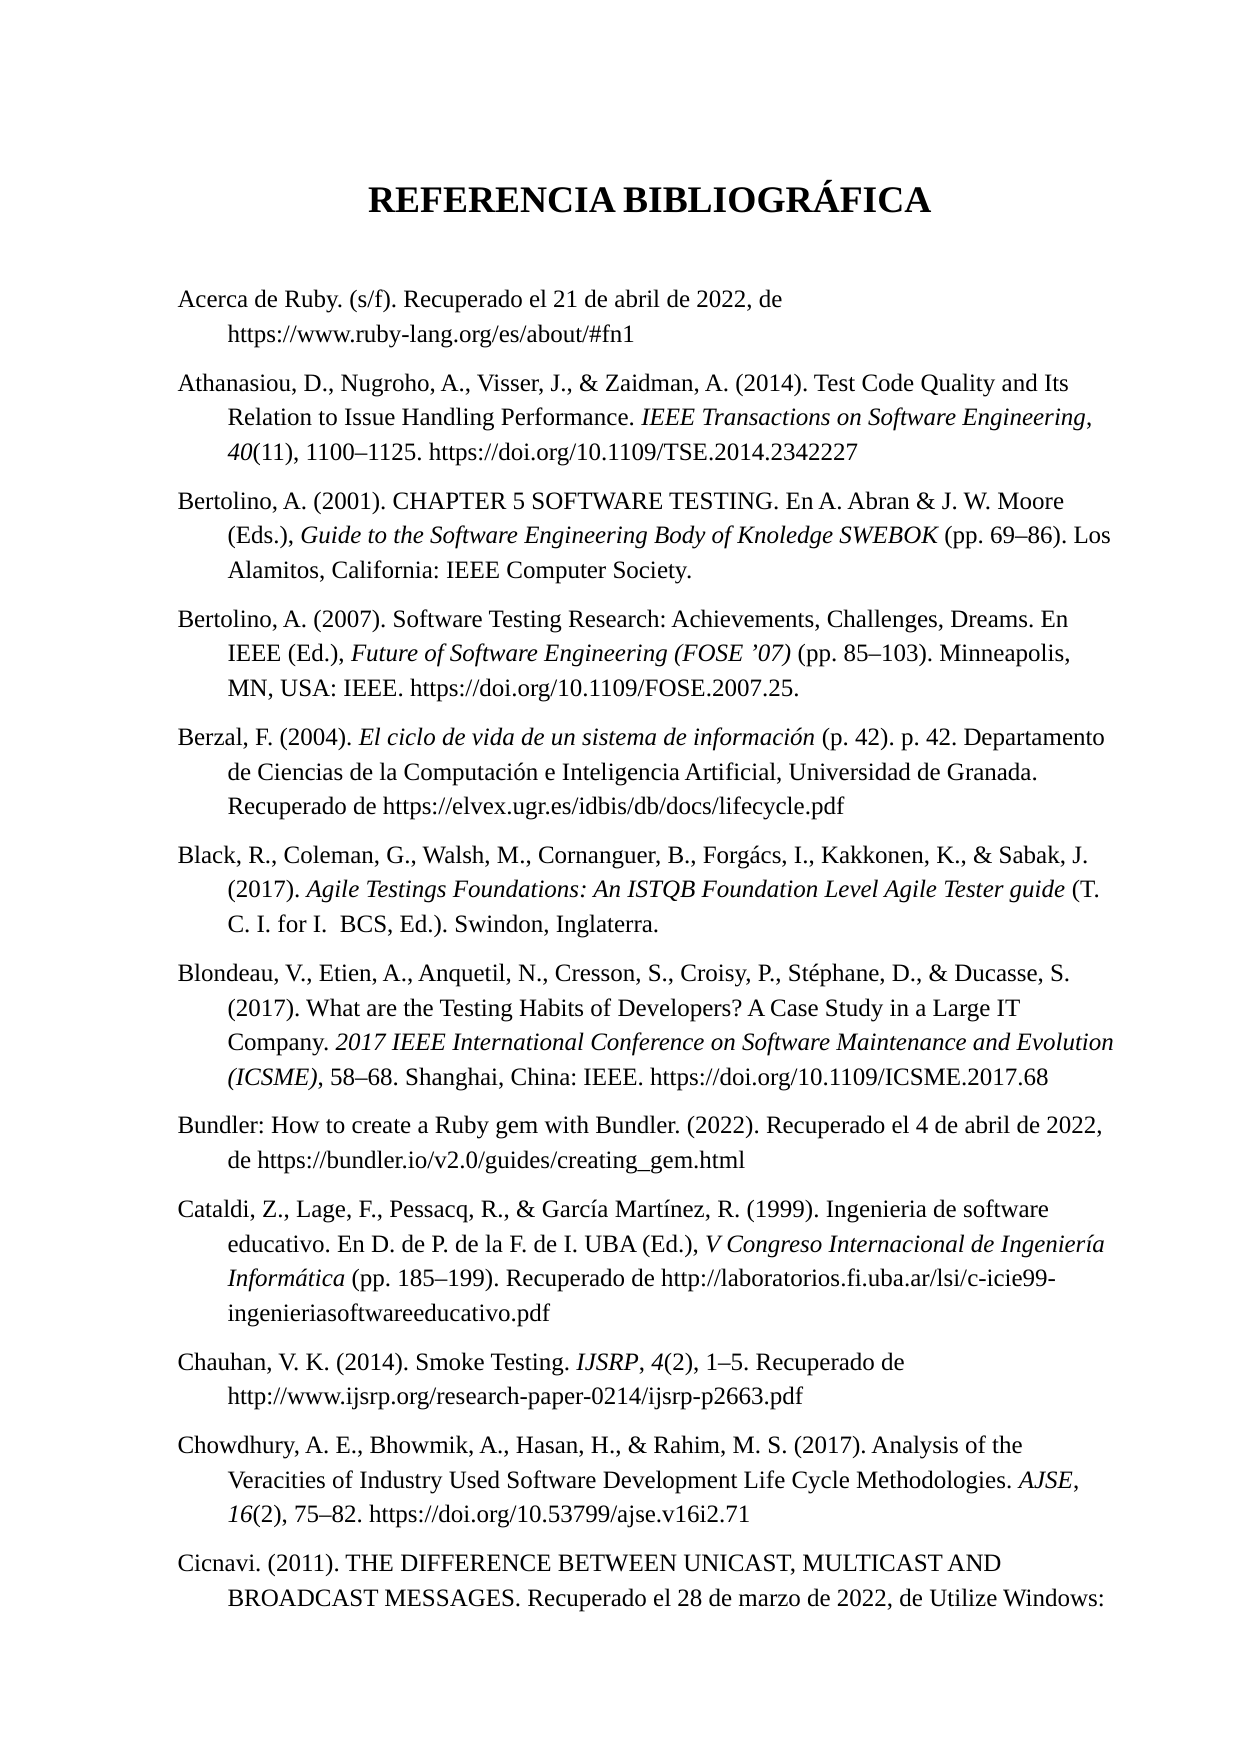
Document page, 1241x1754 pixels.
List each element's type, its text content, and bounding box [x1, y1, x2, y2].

text Bertolino, A. (2007). Software Testing Research: Achievements, Challenges, Dreams. En IEEE (Ed.), Future of Software Engineering (FOSE ’07) (pp. 85–103). Minneapolis, MN, USA: IEEE. https://doi.org/10.1109/FOSE.2007.25. [177, 604, 1122, 702]
text Acerca de Ruby. (s/f). Recuperado el 21 de abril de 2022, de https://www.ruby-lang.org/es/about/#fn1 [177, 284, 1122, 348]
text Athanasiou, D., Nugroho, A., Visser, J., & Zaidman, A. (2014). Test Code Quality and Its Relation to Issue Handling Performance. IEEE Transactions on Software Engineering, 40(11), 1100–1125. https://doi.org/10.1109/TSE.2014.2342227 [177, 368, 1122, 466]
text Bundler: How to create a Ruby gem with Bundler. (2022). Recuperado el 4 de abril de 2022, de https://bundler.io/v2.0/guides/creating_gem.html [177, 1111, 1122, 1174]
list Referencia Bibliográfica [177, 177, 1122, 220]
text Black, R., Coleman, G., Walsh, M., Cornanguer, B., Forgács, I., Kakkonen, K., & Sabak, J. (2017). Agile Testings Foundations: An ISTQB Foundation Level Agile Tester guide (T. C. I. for I. ‎ BCS, Ed.). Swindon, Inglaterra. [177, 840, 1122, 938]
text Berzal, F. (2004). El ciclo de vida de un sistema de información (p. 42). p. 42. Departamento de Ciencias de la Computación e Inteligencia Artificial, Universidad de Granada. Recuperado de https://elvex.ugr.es/idbis/db/docs/lifecycle.pdf [177, 722, 1122, 820]
text Cicnavi. (2011). THE DIFFERENCE BETWEEN UNICAST, MULTICAST AND BROADCAST MESSAGES. Recuperado el 28 de marzo de 2022, de Utilize Windows: [177, 1548, 1122, 1611]
text Chowdhury, A. E., Bhowmik, A., Hasan, H., & Rahim, M. S. (2017). Analysis of the Veracities of Industry Used Software Development Life Cycle Methodologies. AJSE, 16(2), 75–82. https://doi.org/10.53799/ajse.v16i2.71 [177, 1430, 1122, 1528]
text Blondeau, V., Etien, A., Anquetil, N., Cresson, S., Croisy, P., Stéphane, D., & Ducasse, S. (2017). What are the Testing Habits of Developers? A Case Study in a Large IT Company. 2017 IEEE International Conference on Software Maintenance and Evolution (ICSME), 58–68. Shanghai, China: IEEE. https://doi.org/10.1109/ICSME.2017.68 [177, 958, 1122, 1090]
text Bertolino, A. (2001). CHAPTER 5 SOFTWARE TESTING. En A. Abran & J. W. Moore (Eds.), Guide to the Software Engineering Body of Knoledge SWEBOK (pp. 69–86). Los Alamitos, California: IEEE Computer Society. [177, 486, 1122, 584]
text Cataldi, Z., Lage, F., Pessacq, R., & García Martínez, R. (1999). Ingenieria de software educativo. En D. de P. de la F. de I. UBA (Ed.), V Congreso Internacional de Ingeniería Informática (pp. 185–199). Recuperado de http://laboratorios.fi.uba.ar/lsi/c-icie99-ingenieriasoftwareeducativo.pdf [177, 1194, 1122, 1326]
text Chauhan, V. K. (2014). Smoke Testing. IJSRP, 4(2), 1–5. Recuperado de http://www.ijsrp.org/research-paper-0214/ijsrp-p2663.pdf [177, 1347, 1122, 1410]
